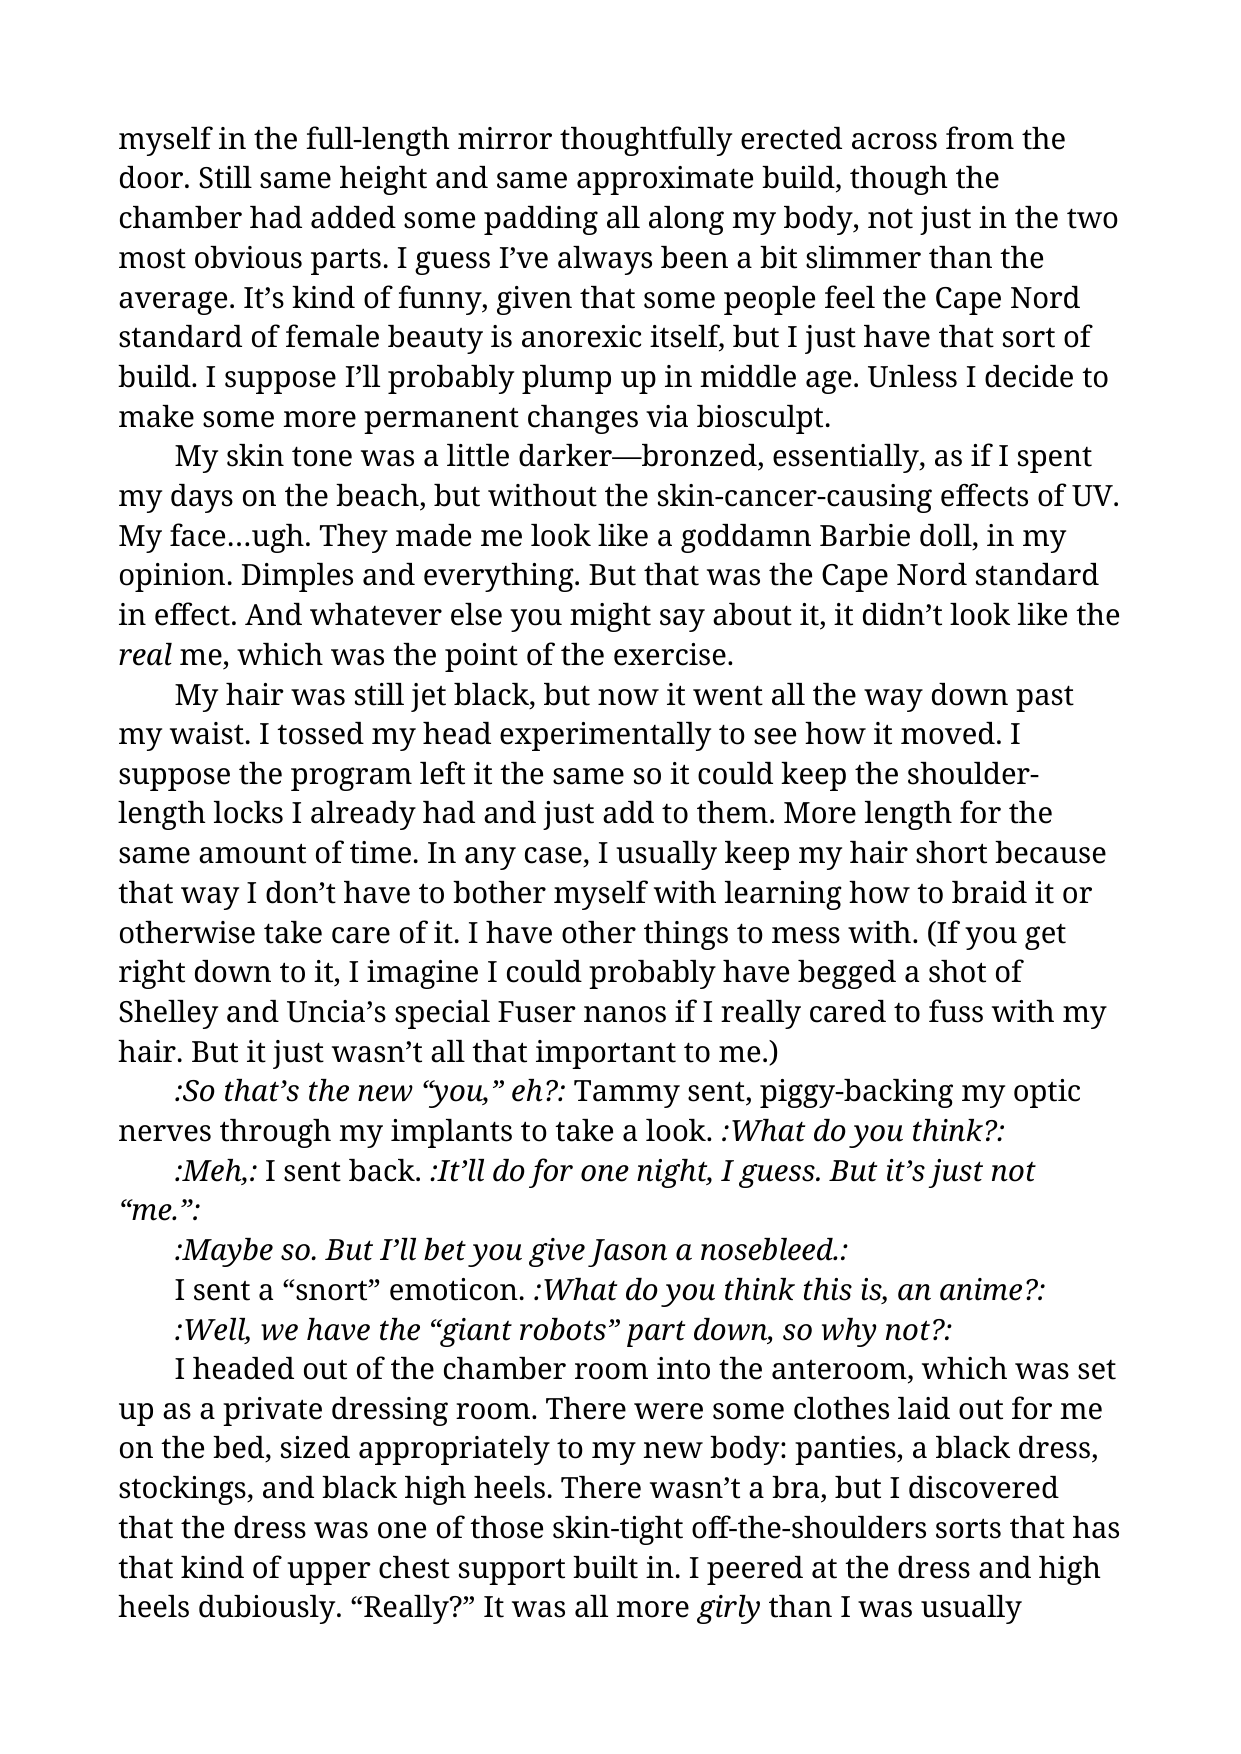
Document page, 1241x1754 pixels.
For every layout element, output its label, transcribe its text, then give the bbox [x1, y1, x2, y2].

text :So that’s the new “you,” eh?: Tammy sent, piggy-backing my optic nerves through my implants to take a look. :What do you think?: [118, 1071, 1122, 1150]
text I headed out of the chamber room into the anteroom, which was set up as a private dressing room. There were some clothes laid out for me on the bed, sized appropriately to my new body: panties, a black dress, stockings, and black high heels. There wasn’t a bra, but I discovered that the dress was one of those skin-tight off-the-shoulders sorts that has that kind of upper chest support built in. I peered at the dress and high heels dubiously. “Really?” It was all more girly than I was usually [118, 1348, 1122, 1626]
text My hair was still jet black, but now it went all the way down past my waist. I tossed my head experimentally to see how it moved. I suppose the program left it the same so it could keep the shoulder-length locks I already had and just add to them. More length for the same amount of time. In any case, I usually keep my hair short because that way I don’t have to bother myself with learning how to braid it or otherwise take care of it. I have other things to mess with. (If you get right down to it, I imagine I could probably have begged a shot of Shelley and Uncia’s special Fuser nanos if I really cared to fuss with my hair. But it just wasn’t all that important to me.) [118, 674, 1122, 1071]
text :Maybe so. But I’ll bet you give Jason a nosebleed.: [118, 1229, 1122, 1269]
text :Well, we have the “giant robots” part down, so why not?: [118, 1309, 1122, 1348]
text myself in the full-length mirror thoughtfully erected across from the door. Still same height and same approximate build, though the chamber had added some padding all along my body, not just in the two most obvious parts. I guess I’ve always been a bit slimmer than the average. It’s kind of funny, given that some people feel the Cape Nord standard of female beauty is anorexic itself, but I just have that sort of build. I suppose I’ll probably plump up in middle age. Unless I decide to make some more permanent changes via biosculpt. [118, 118, 1122, 436]
text My skin tone was a little darker—bronzed, essentially, as if I spent my days on the beach, but without the skin-cancer-causing effects of UV. My face…ugh. They made me look like a goddamn Barbie doll, in my opinion. Dimples and everything. But that was the Cape Nord standard in effect. And whatever else you might say about it, it didn’t look like the real me, which was the point of the exercise. [118, 436, 1122, 674]
text :Meh,: I sent back. :It’ll do for one night, I guess. But it’s just not “me.”: [118, 1150, 1122, 1229]
text I sent a “snort” emoticon. :What do you think this is, an anime?: [118, 1269, 1122, 1309]
